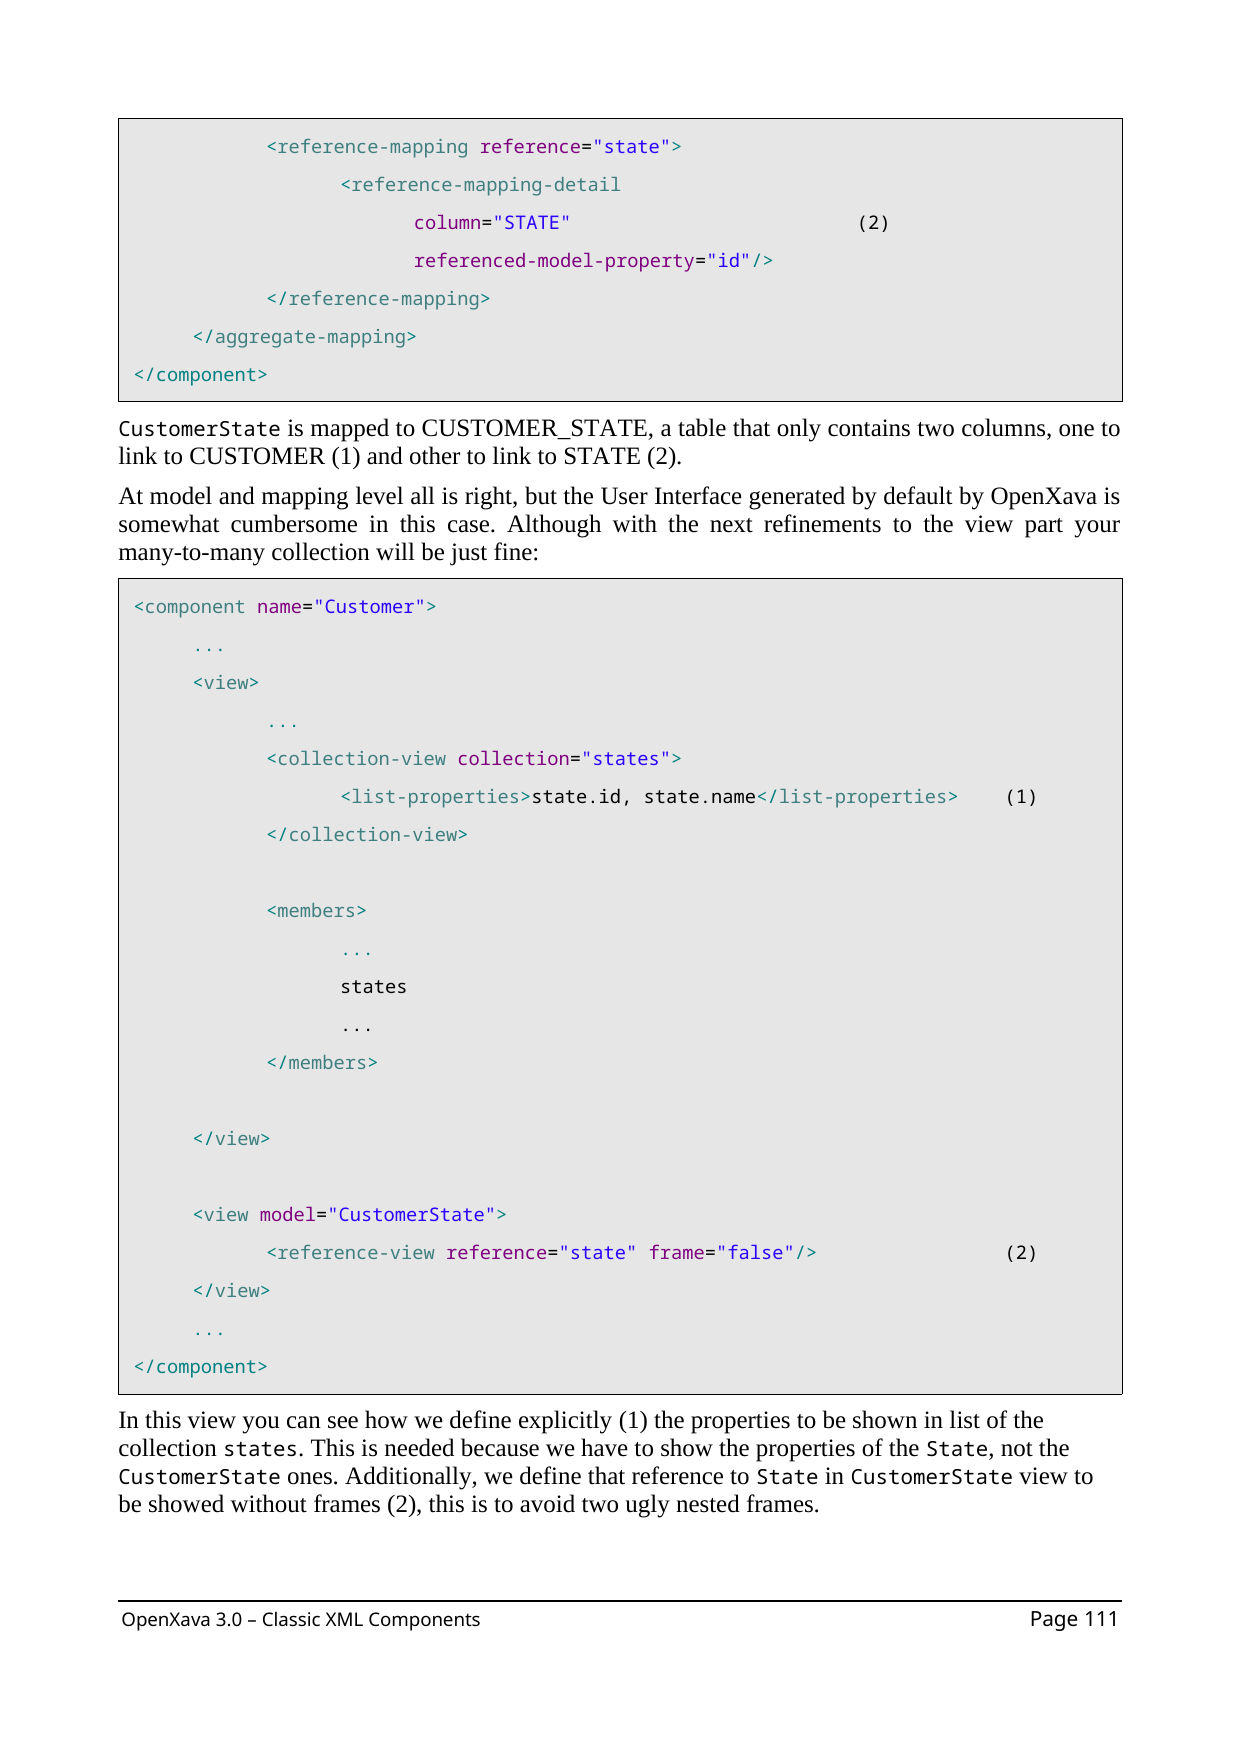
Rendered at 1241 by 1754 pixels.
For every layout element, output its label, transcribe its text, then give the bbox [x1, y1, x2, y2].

text ... [119, 920, 1122, 958]
text In this view you can see how we define explicitly (1) the properties to be shown in list of the collection states. This is needed because we have to show the properties of the State, not the CustomerState ones. Additionally, we define that reference to State in CustomerState view to be showed without frames (2), this is to avoid two ugly nested frames. [118, 1406, 1122, 1518]
text referenced-model-property="id"/> [119, 232, 1122, 270]
text </view> [119, 1110, 1122, 1148]
text </collection-view> [119, 806, 1122, 844]
text <members> [119, 882, 1122, 920]
text <reference-view reference="state" frame="false"/> (2) [119, 1224, 1122, 1262]
text <view> [119, 654, 1122, 692]
text <view model="CustomerState"> [119, 1186, 1122, 1224]
text states [119, 958, 1122, 996]
text ... [119, 996, 1122, 1034]
text At model and mapping level all is right, but the User Interface generated by default by OpenXava is somewhat cumbersome in this case. Although with the next refinements to the view part your many-to-many collection will be just fine: [118, 482, 1122, 566]
text </aggregate-mapping> [119, 308, 1122, 346]
text </view> [119, 1262, 1122, 1301]
text <list-properties>state.id, state.name</list-properties> (1) [119, 768, 1122, 806]
text ... [119, 616, 1122, 654]
text <component name="Customer"> [119, 579, 1122, 616]
text <collection-view collection="states"> [119, 730, 1122, 768]
text </component> [119, 1338, 1122, 1394]
text <reference-mapping reference="state"> [119, 119, 1122, 156]
text CustomerState is mapped to CUSTOMER_STATE, a table that only contains two columns, one to link to CUSTOMER (1) and other to link to STATE (2). [118, 414, 1122, 470]
text </members> [119, 1034, 1122, 1072]
text </reference-mapping> [119, 270, 1122, 308]
text </component> [119, 346, 1122, 401]
text ... [119, 692, 1122, 730]
text ... [119, 1301, 1122, 1338]
text <reference-mapping-detail [119, 156, 1122, 194]
text column="STATE" (2) [119, 194, 1122, 232]
